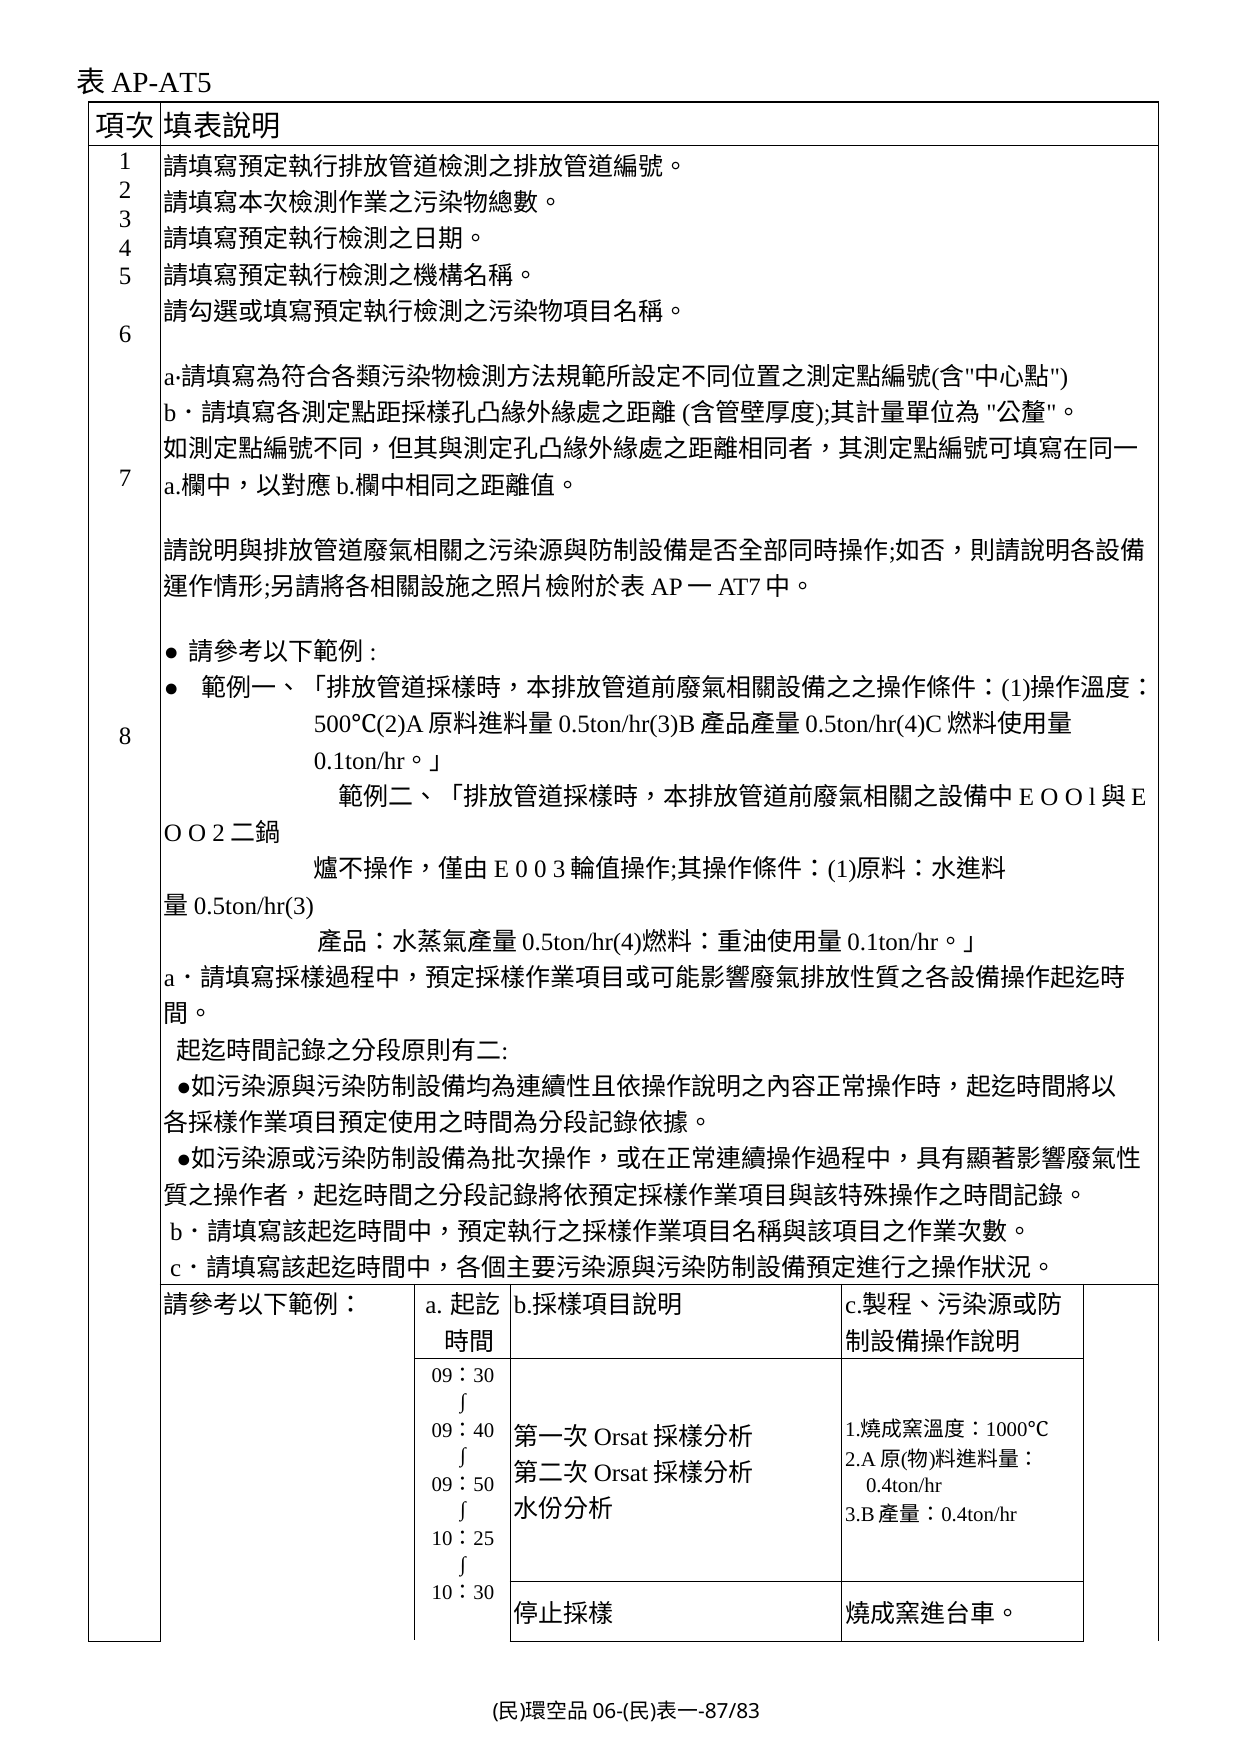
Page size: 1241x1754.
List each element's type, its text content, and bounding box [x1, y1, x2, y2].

table_cell 第一次Orsat採樣分析 第二次Orsat採樣分析 水份分析 [511, 1359, 841, 1581]
table_header 項次 [89, 103, 160, 145]
table_cell 請參考以下範例： [161, 1285, 414, 1357]
table_cell b.採樣項目說明 [511, 1285, 841, 1357]
table_cell c.製程、污染源或防制設備操作說明 [842, 1285, 1083, 1357]
table_cell 起訖 時間 [415, 1285, 510, 1357]
text 表AP-AT5 [76, 59, 1163, 101]
table_cell [1084, 1581, 1158, 1641]
table_cell 1.燒成窯溫度：1000℃ 2.A原(物)料進料量：0.4ton/hr 3.B產量：0.4ton/hr [842, 1359, 1083, 1581]
table_cell [1084, 1285, 1158, 1357]
table_cell 燒成窯進台車。 [842, 1582, 1083, 1641]
table_cell [1084, 1358, 1158, 1581]
table_cell [161, 1581, 414, 1641]
table_cell 1 2 3 4 5 6 7 8 [89, 146, 160, 1641]
table_cell 請填寫預定執行排放管道檢測之排放管道編號。 請填寫本次檢測作業之污染物總數。 請填寫預定執行檢測之日期。 請填寫預定執行檢測之機構名稱。 請勾選或填寫預定執行檢測之污染物項目名稱。 a‧請填寫為符合各類污染物檢測方法規範所設定不同位置之測定點編號(含"中心點") b．請填寫各測定點距採樣孔凸緣外緣處之距離 (含管壁厚度);其計量單位為 "公釐"。 如測定點編號不同，但其與測定孔凸緣外緣處之距離相同者，其測定點編號可填寫在同一a.欄中，以對應b.欄中相同之距離值。 請說明與排放管道廢氣相關之污染源與防制設備是否全部同時操作;如否，則請說明各設備 運作情形;另請將各相關設施之照片檢附於表AP一AT7中。 請參考以下範例 : 範例一、「排放管道採樣時，本排放管道前廢氣相關設備之之操作條件：(1)操作溫度： 500℃(2)A原料進料量0.5ton/hr(3)B產品產量0.5ton/hr(4)C燃料使用量 0.1ton/hr。」 範例二、「排放管道採樣時，本排放管道前廢氣相關之設備中E O O l與E O O 2二鍋 爐不操作，僅由E 0 0 3輪值操作;其操作條件：(1)原料：水進料量0.5ton/hr(3) 產品：水蒸氣產量0.5ton/hr(4)燃料：重油使用量0.1ton/hr。」 a．請填寫採樣過程中，預定採樣作業項目或可能影響廢氣排放性質之各設備操作起迄時間。 起迄時間記錄之分段原則有二: ●如污染源與污染防制設備均為連續性且依操作說明之內容正常操作時，起迄時間將以 各採樣作業項目預定使用之時間為分段記錄依據。 ●如污染源或污染防制設備為批次操作，或在正常連續操作過程中，具有顯著影響廢氣性質之操作者，起迄時間之分段記錄將依預定採樣作業項目與該特殊操作之時間記錄。 b．請填寫該起迄時間中，預定執行之採樣作業項目名稱與該項目之作業次數。 c．請填寫該起迄時間中，各個主要污染源與污染防制設備預定進行之操作狀況。 [161, 146, 1158, 1284]
table_header 填表說明 [161, 103, 1158, 145]
table_cell [161, 1358, 414, 1581]
table_cell 停止採樣 [511, 1582, 841, 1641]
table_cell 09：30 ∫ 09：40 ∫ 09：50 ∫ 10：25 ∫ 10：30 [414, 1359, 510, 1641]
